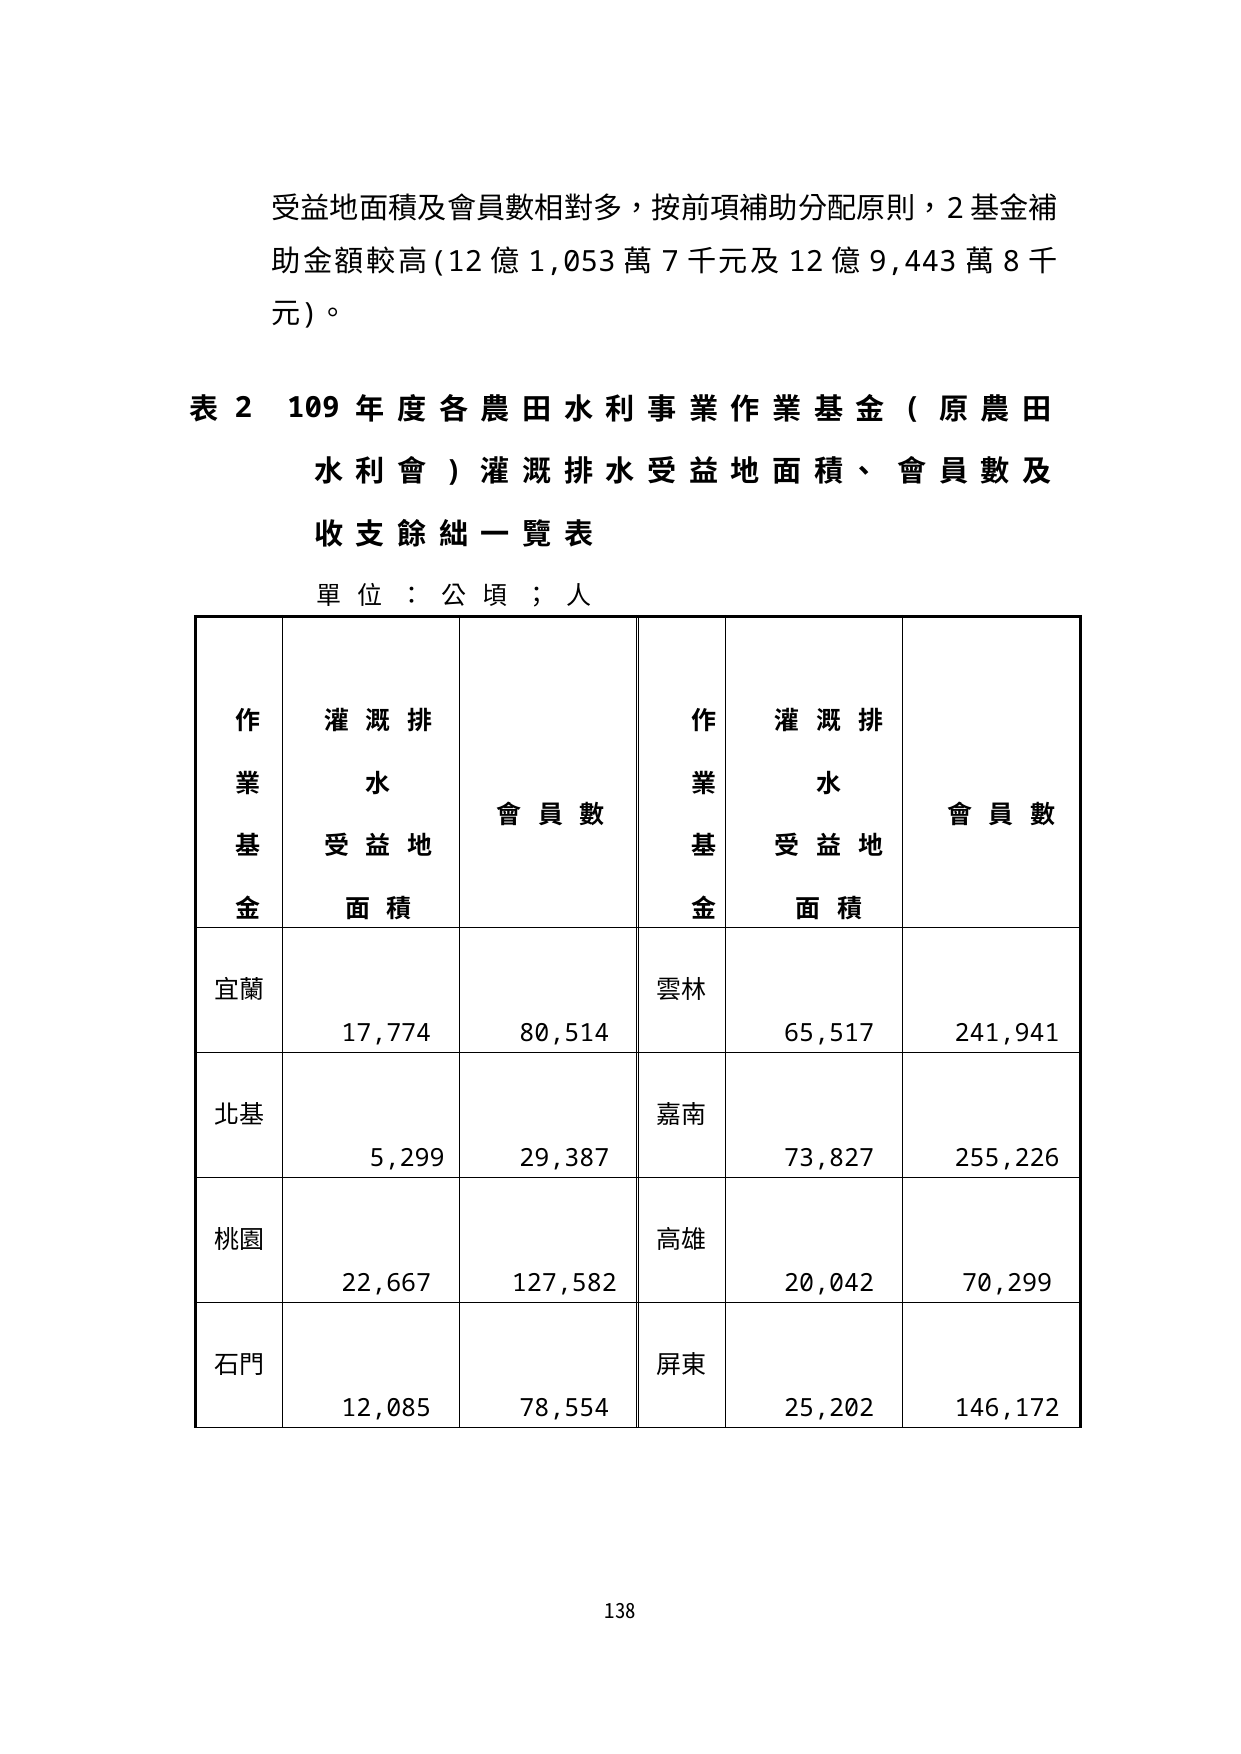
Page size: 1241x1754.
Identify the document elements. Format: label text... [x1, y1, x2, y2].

table_header 會員數 [460, 618, 636, 927]
table_cell 17,774 [283, 928, 459, 1052]
table_header 灌溉排水 受益地面積 [283, 618, 459, 927]
table_cell 255,226 [903, 1053, 1079, 1177]
table_cell 146,172 [903, 1303, 1079, 1427]
table_cell 127,582 [460, 1178, 636, 1302]
table_cell 22,667 [283, 1178, 459, 1302]
table_cell 嘉南 [639, 1053, 725, 1177]
table_cell 80,514 [460, 928, 636, 1052]
table_cell 78,554 [460, 1303, 636, 1427]
table_header 作業基金 [197, 618, 282, 927]
table_cell 宜蘭 [197, 928, 282, 1052]
table_cell 高雄 [639, 1178, 725, 1302]
text 表2 109年度各農田水利事業作業基金(原農田水利會)灌溉排水受益地面積、會員數及收支餘絀一覽表 單位：公頃；人 [183, 365, 1058, 615]
table_cell 屏東 [639, 1303, 725, 1427]
table_header 灌溉排水 受益地面積 [726, 618, 902, 927]
table_cell 25,202 [726, 1303, 902, 1427]
table_cell 241,941 [903, 928, 1079, 1052]
table_header 會員數 [903, 618, 1079, 927]
text 受益地面積及會員數相對多，按前項補助分配原則，2基金補助金額較高(12億1,053萬7千元及12億9,443萬8千元)。 [271, 177, 1058, 333]
table_cell 70,299 [903, 1178, 1079, 1302]
table_cell 桃園 [197, 1178, 282, 1302]
table_header 作業基金 [639, 618, 725, 927]
table_cell 20,042 [726, 1178, 902, 1302]
table_cell 石門 [197, 1303, 282, 1427]
table_cell 雲林 [639, 928, 725, 1052]
table_cell 73,827 [726, 1053, 902, 1177]
table_cell 北基 [197, 1053, 282, 1177]
table_cell 65,517 [726, 928, 902, 1052]
table_cell 5,299 [283, 1053, 459, 1177]
table_cell 12,085 [283, 1303, 459, 1427]
table_cell 29,387 [460, 1053, 636, 1177]
